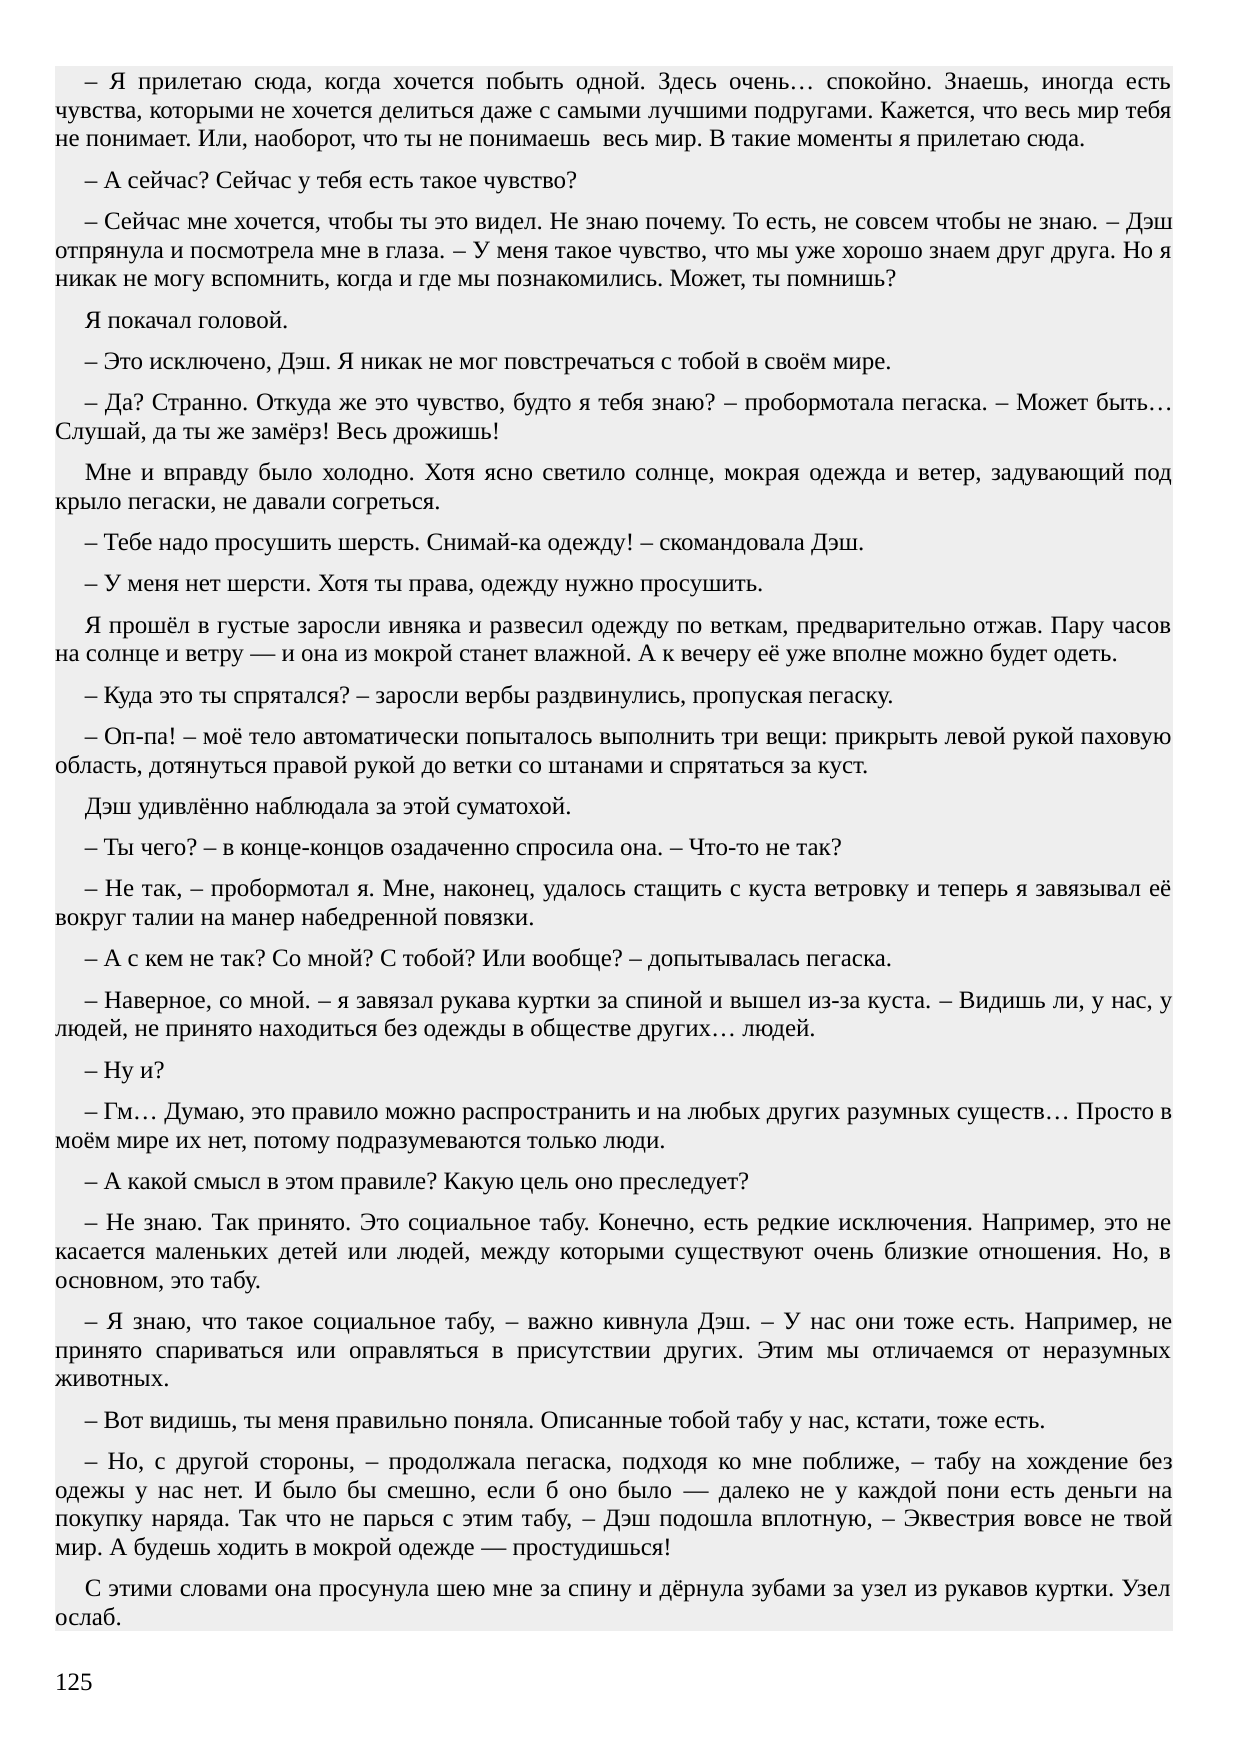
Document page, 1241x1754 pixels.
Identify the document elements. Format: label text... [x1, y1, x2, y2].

text – Наверное, со мной. – я завязал рукава куртки за спиной и вышел из-за куста. – Видишь ли, у нас, у людей, не принято находиться без одежды в обществе других… людей. [55, 985, 1173, 1042]
text Дэш удивлённо наблюдала за этой суматохой. [55, 791, 1173, 820]
text – Гм… Думаю, это правило можно распространить и на любых других разумных существ… Просто в моём мире их нет, потому подразумеваются только люди. [55, 1096, 1173, 1153]
text – Вот видишь, ты меня правильно поняла. Описанные тобой табу у нас, кстати, тоже есть. [55, 1405, 1173, 1433]
text – А какой смысл в этом правиле? Какую цель оно преследует? [55, 1166, 1173, 1195]
text С этими словами она просунула шею мне за спину и дёрнула зубами за узел из рукавов куртки. Узел ослаб. [55, 1573, 1173, 1631]
text – Я знаю, что такое социальное табу, – важно кивнула Дэш. – У нас они тоже есть. Например, не принято спариваться или оправляться в присутствии других. Этим мы отличаемся от неразумных животных. [55, 1306, 1173, 1392]
text – Куда это ты спрятался? – заросли вербы раздвинулись, пропуская пегаску. [55, 680, 1173, 708]
text – А с кем не так? Со мной? С тобой? Или вообще? – допытывалась пегаска. [55, 943, 1173, 972]
text – А сейчас? Сейчас у тебя есть такое чувство? [55, 165, 1173, 193]
text – Сейчас мне хочется, чтобы ты это видел. Не знаю почему. То есть, не совсем чтобы не знаю. – Дэш отпрянула и посмотрела мне в глаза. – У меня такое чувство, что мы уже хорошо знаем друг друга. Но я никак не могу вспомнить, когда и где мы познакомились. Может, ты помнишь? [55, 206, 1173, 292]
text – Да? Странно. Откуда же это чувство, будто я тебя знаю? – пробормотала пегаска. – Может быть… Слушай, да ты же замёрз! Весь дрожишь! [55, 387, 1173, 445]
text – Оп-па! – моё тело автоматически попыталось выполнить три вещи: прикрыть левой рукой паховую область, дотянуться правой рукой до ветки со штанами и спрятаться за куст. [55, 721, 1173, 778]
text – Ты чего? – в конце-концов озадаченно спросила она. – Что-то не так? [55, 832, 1173, 861]
text Я покачал головой. [55, 305, 1173, 333]
text – Я прилетаю сюда, когда хочется побыть одной. Здесь очень… спокойно. Знаешь, иногда есть чувства, которыми не хочется делиться даже с самыми лучшими подругами. Кажется, что весь мир тебя не понимает. Или, наоборот, что ты не понимаешь весь мир. В такие моменты я прилетаю сюда. [55, 66, 1173, 152]
text – Не так, – пробормотал я. Мне, наконец, удалось стащить с куста ветровку и теперь я завязывал её вокруг талии на манер набедренной повязки. [55, 873, 1173, 931]
text – У меня нет шерсти. Хотя ты права, одежду нужно просушить. [55, 568, 1173, 597]
text – Но, с другой стороны, – продолжала пегаска, подходя ко мне поближе, – табу на хождение без одежы у нас нет. И было бы смешно, если б оно было — далеко не у каждой пони есть деньги на покупку наряда. Так что не парься с этим табу, – Дэш подошла вплотную, – Эквестрия вовсе не твой мир. А будешь ходить в мокрой одежде — простудишься! [55, 1446, 1173, 1561]
text – Это исключено, Дэш. Я никак не мог повстречаться с тобой в своём мире. [55, 346, 1173, 375]
text – Не знаю. Так принято. Это социальное табу. Конечно, есть редкие исключения. Например, это не касается маленьких детей или людей, между которыми существуют очень близкие отношения. Но, в основном, это табу. [55, 1207, 1173, 1293]
text Я прошёл в густые заросли ивняка и развесил одежду по веткам, предварительно отжав. Пару часов на солнце и ветру — и она из мокрой станет влажной. А к вечеру её уже вполне можно будет одеть. [55, 610, 1173, 667]
text – Ну и? [55, 1055, 1173, 1083]
text Мне и вправду было холодно. Хотя ясно светило солнце, мокрая одежда и ветер, задувающий под крыло пегаски, не давали согреться. [55, 457, 1173, 515]
text – Тебе надо просушить шерсть. Снимай-ка одежду! – скомандовала Дэш. [55, 527, 1173, 556]
